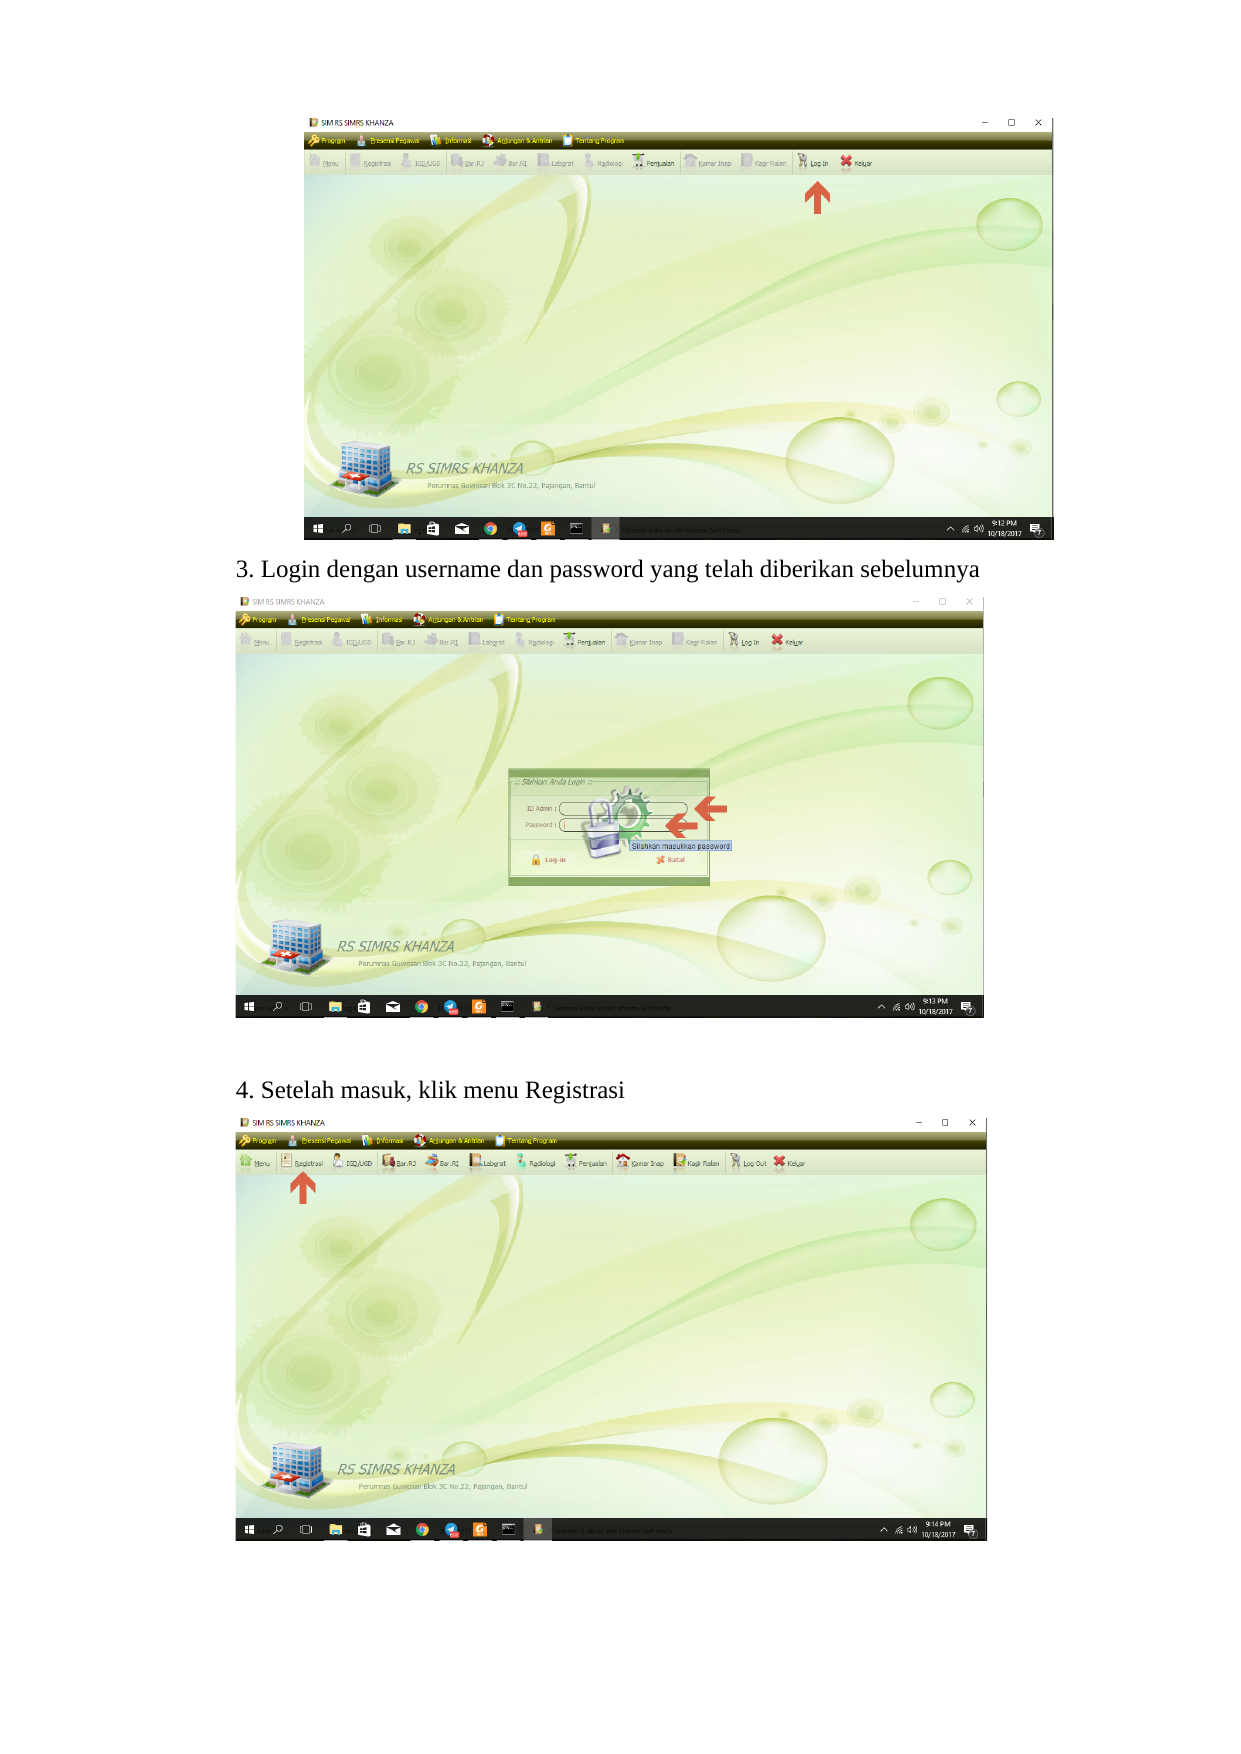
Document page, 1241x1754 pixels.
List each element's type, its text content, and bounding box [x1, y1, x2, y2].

picture [235, 597, 984, 1018]
picture [304, 118, 1054, 540]
text 3. Login dengan username dan password yang telah diberikan sebelumnya [236, 554, 1122, 583]
text 4. Setelah masuk, klik menu Registrasi [236, 1075, 1122, 1104]
picture [235, 1118, 988, 1541]
